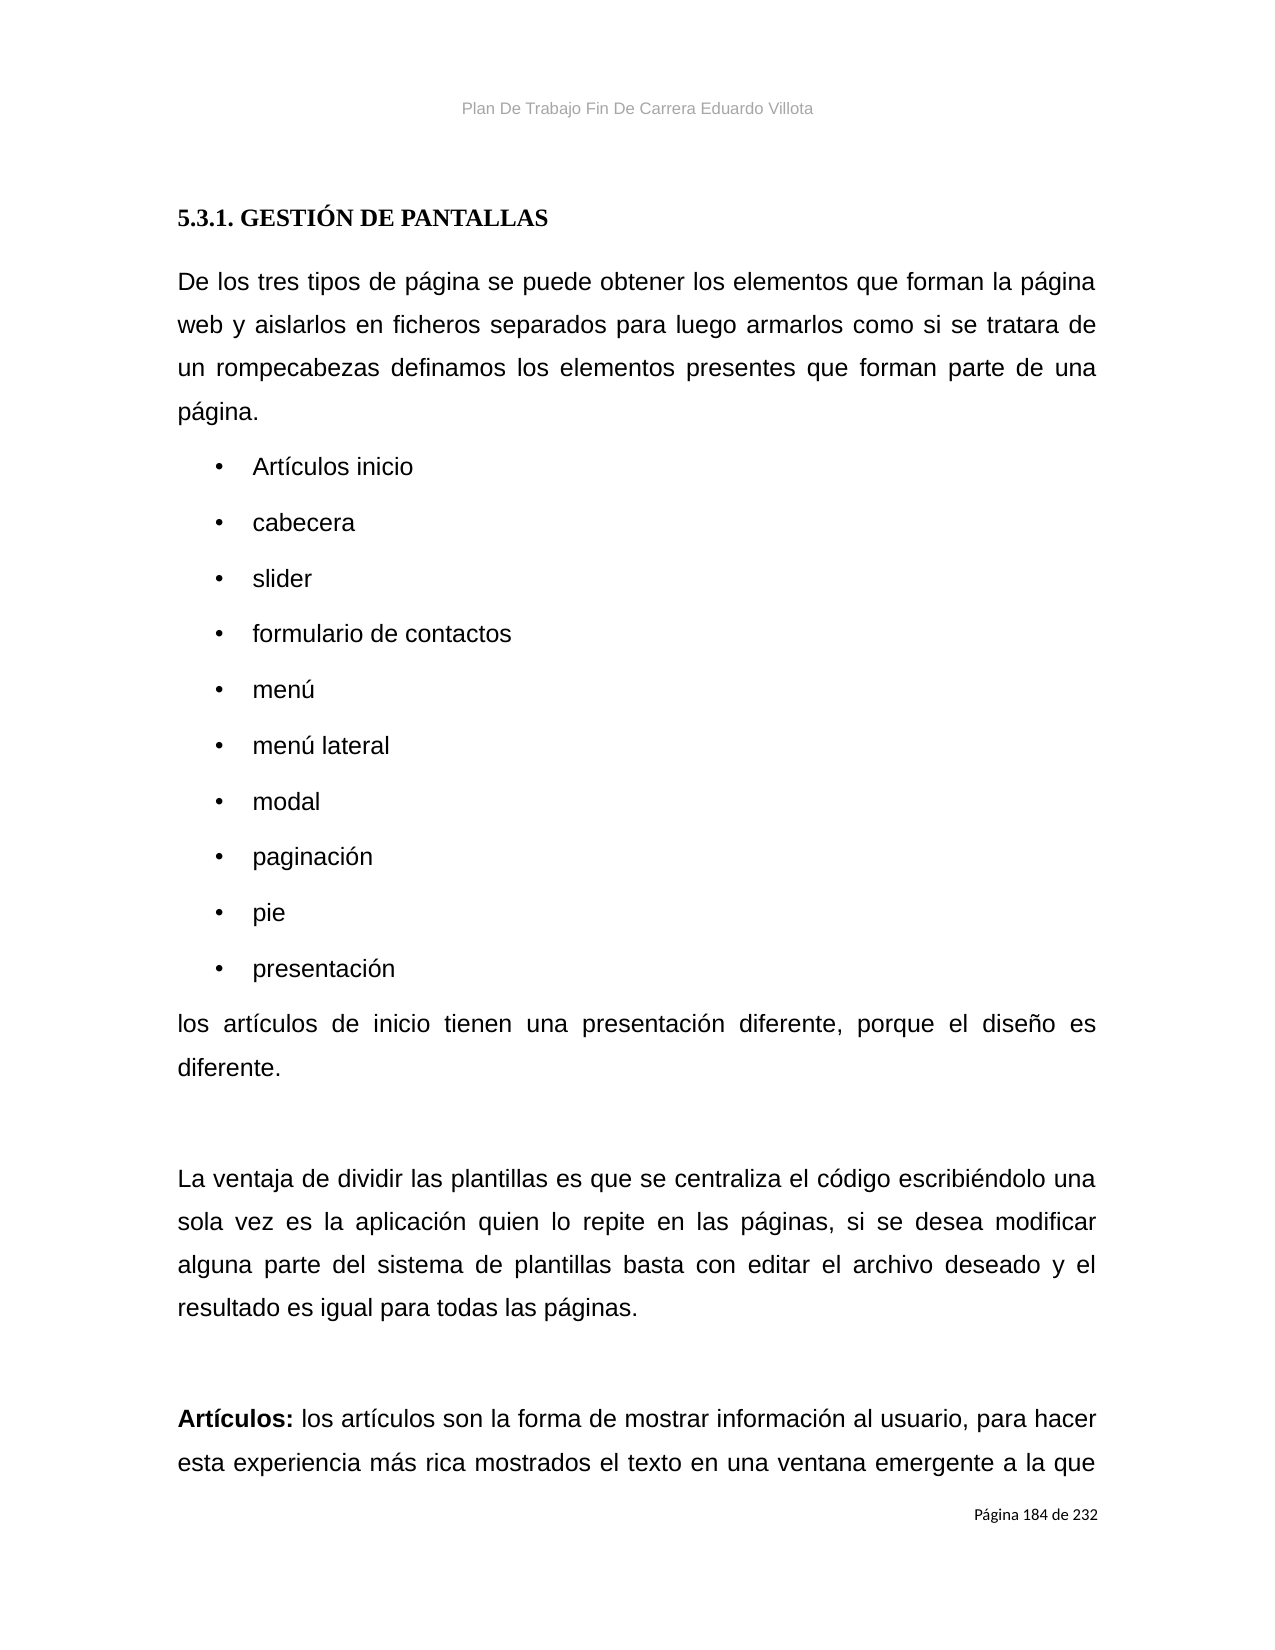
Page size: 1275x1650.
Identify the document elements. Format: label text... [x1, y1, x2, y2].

list modal [215, 787, 1098, 815]
list Artículos inicio [215, 452, 1098, 481]
text los artículos de inicio tienen una presentación diferente, porque el diseño es diferente. [177, 1009, 1098, 1081]
text Artículos: los artículos son la forma de mostrar información al usuario, para hacer esta experiencia más rica mostrados el texto en una ventana emergente a la que [177, 1404, 1098, 1476]
text De los tres tipos de página se puede obtener los elementos que forman la página web y aislarlos en ficheros separados para luego armarlos como si se tratara de un rompecabezas definamos los elementos presentes que forman parte de una página. [177, 267, 1098, 425]
list menú [215, 675, 1098, 704]
text La ventaja de dividir las plantillas es que se centraliza el código escribiéndolo una sola vez es la aplicación quien lo repite en las páginas, si se desea modificar alguna parte del sistema de plantillas basta con editar el archivo deseado y el resultado es igual para todas las páginas. [177, 1164, 1098, 1322]
list pie [215, 898, 1098, 927]
list presentación [215, 954, 1098, 983]
text 5.3.1. GESTIÓN DE PANTALLAS [177, 203, 1098, 232]
list menú lateral [215, 731, 1098, 760]
list formulario de contactos [215, 619, 1098, 648]
list cabecera [215, 508, 1098, 537]
list slider [215, 564, 1098, 592]
list paginación [215, 842, 1098, 871]
